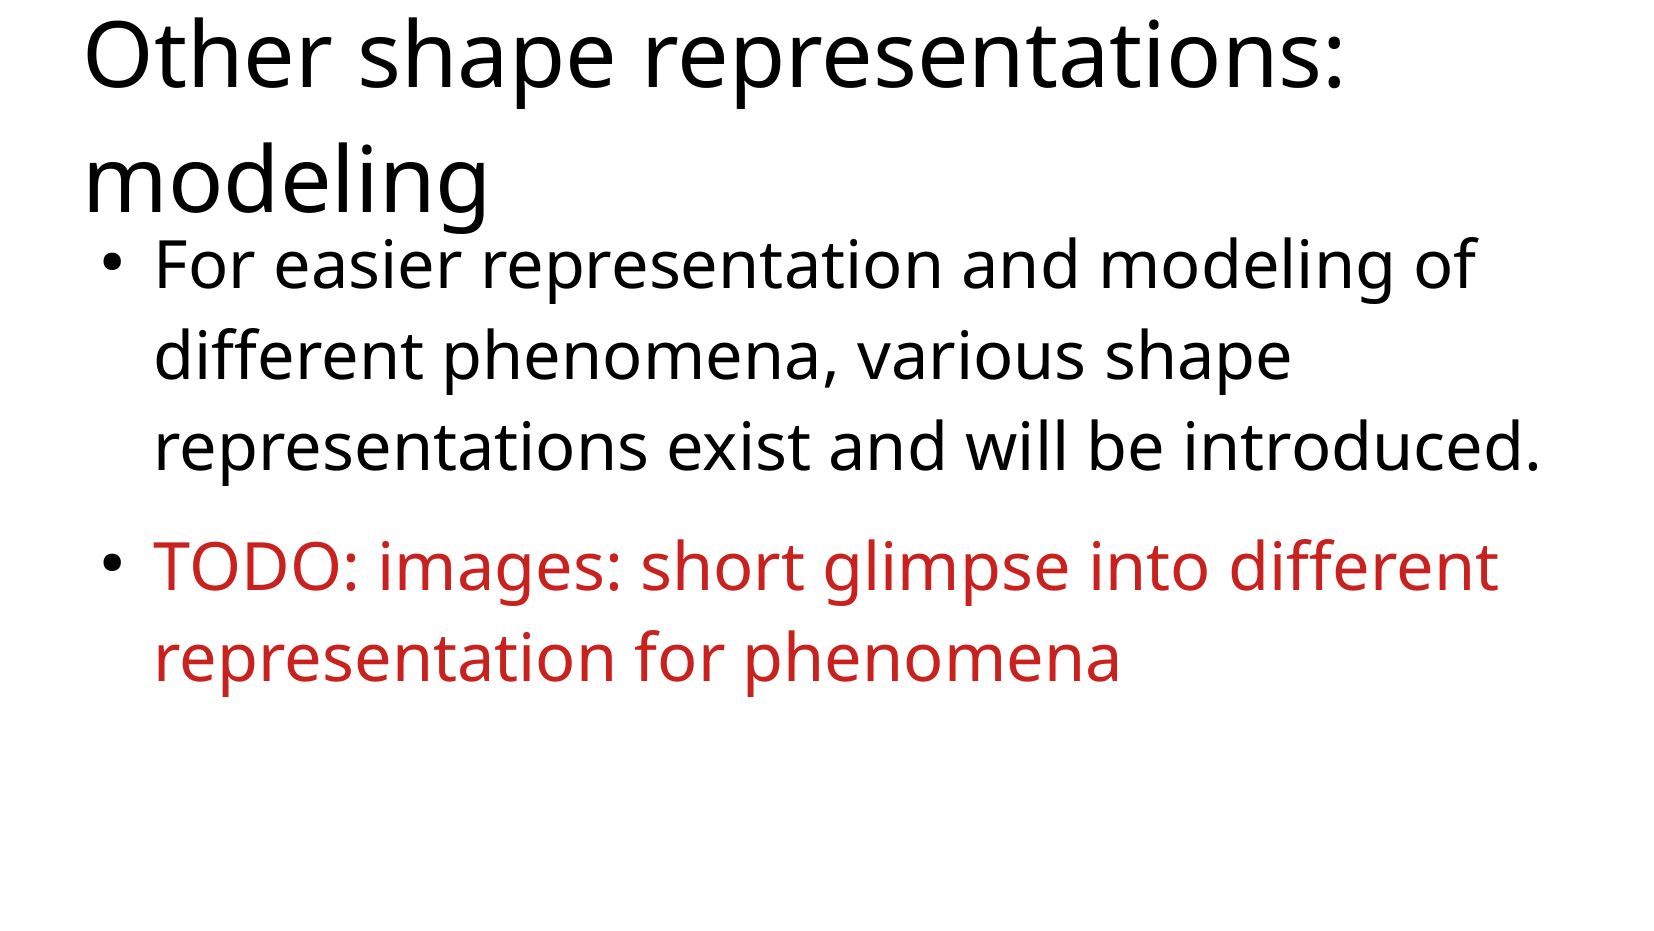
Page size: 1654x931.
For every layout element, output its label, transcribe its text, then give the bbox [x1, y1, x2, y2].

list For easier representation and modeling of different phenomena, various shape representations exist and will be introduced. TODO: images: short glimpse into different representation for phenomena [82, 217, 1571, 758]
title Other shape representations: modeling [82, 37, 1571, 193]
